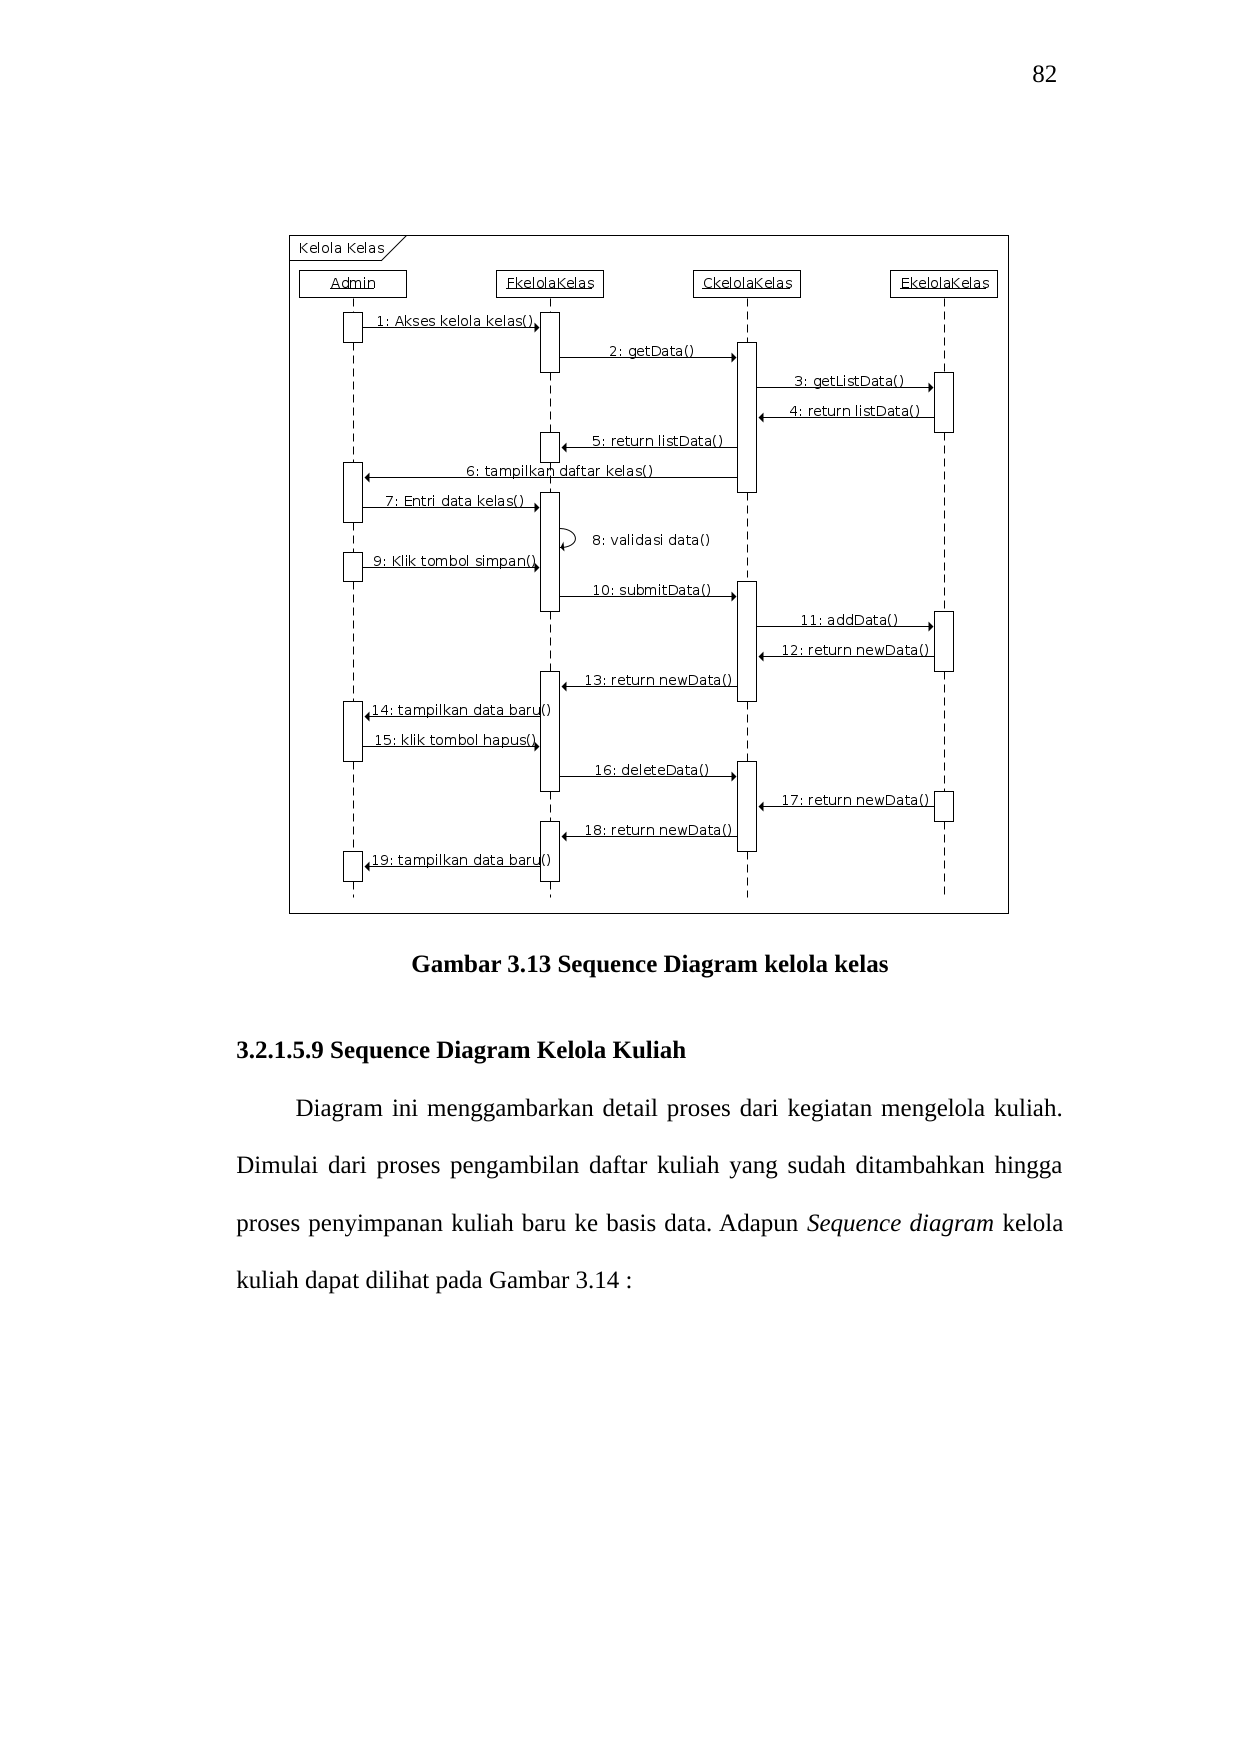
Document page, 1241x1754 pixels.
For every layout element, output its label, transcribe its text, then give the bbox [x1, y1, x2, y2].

text Gambar 3.13 Sequence Diagram kelola kelas [236, 921, 1063, 978]
picture [284, 234, 1016, 921]
text Diagram ini menggambarkan detail proses dari kegiatan mengelola kuliah. Dimulai dari proses pengambilan daftar kuliah yang sudah ditambahkan hingga proses penyimpanan kuliah baru ke basis data. Adapun Sequence diagram kelola kuliah dapat dilihat pada Gambar 3.14 : [236, 1093, 1063, 1294]
subtitle 3.2.1.5.9 Sequence Diagram Kelola Kuliah [236, 1035, 1063, 1064]
